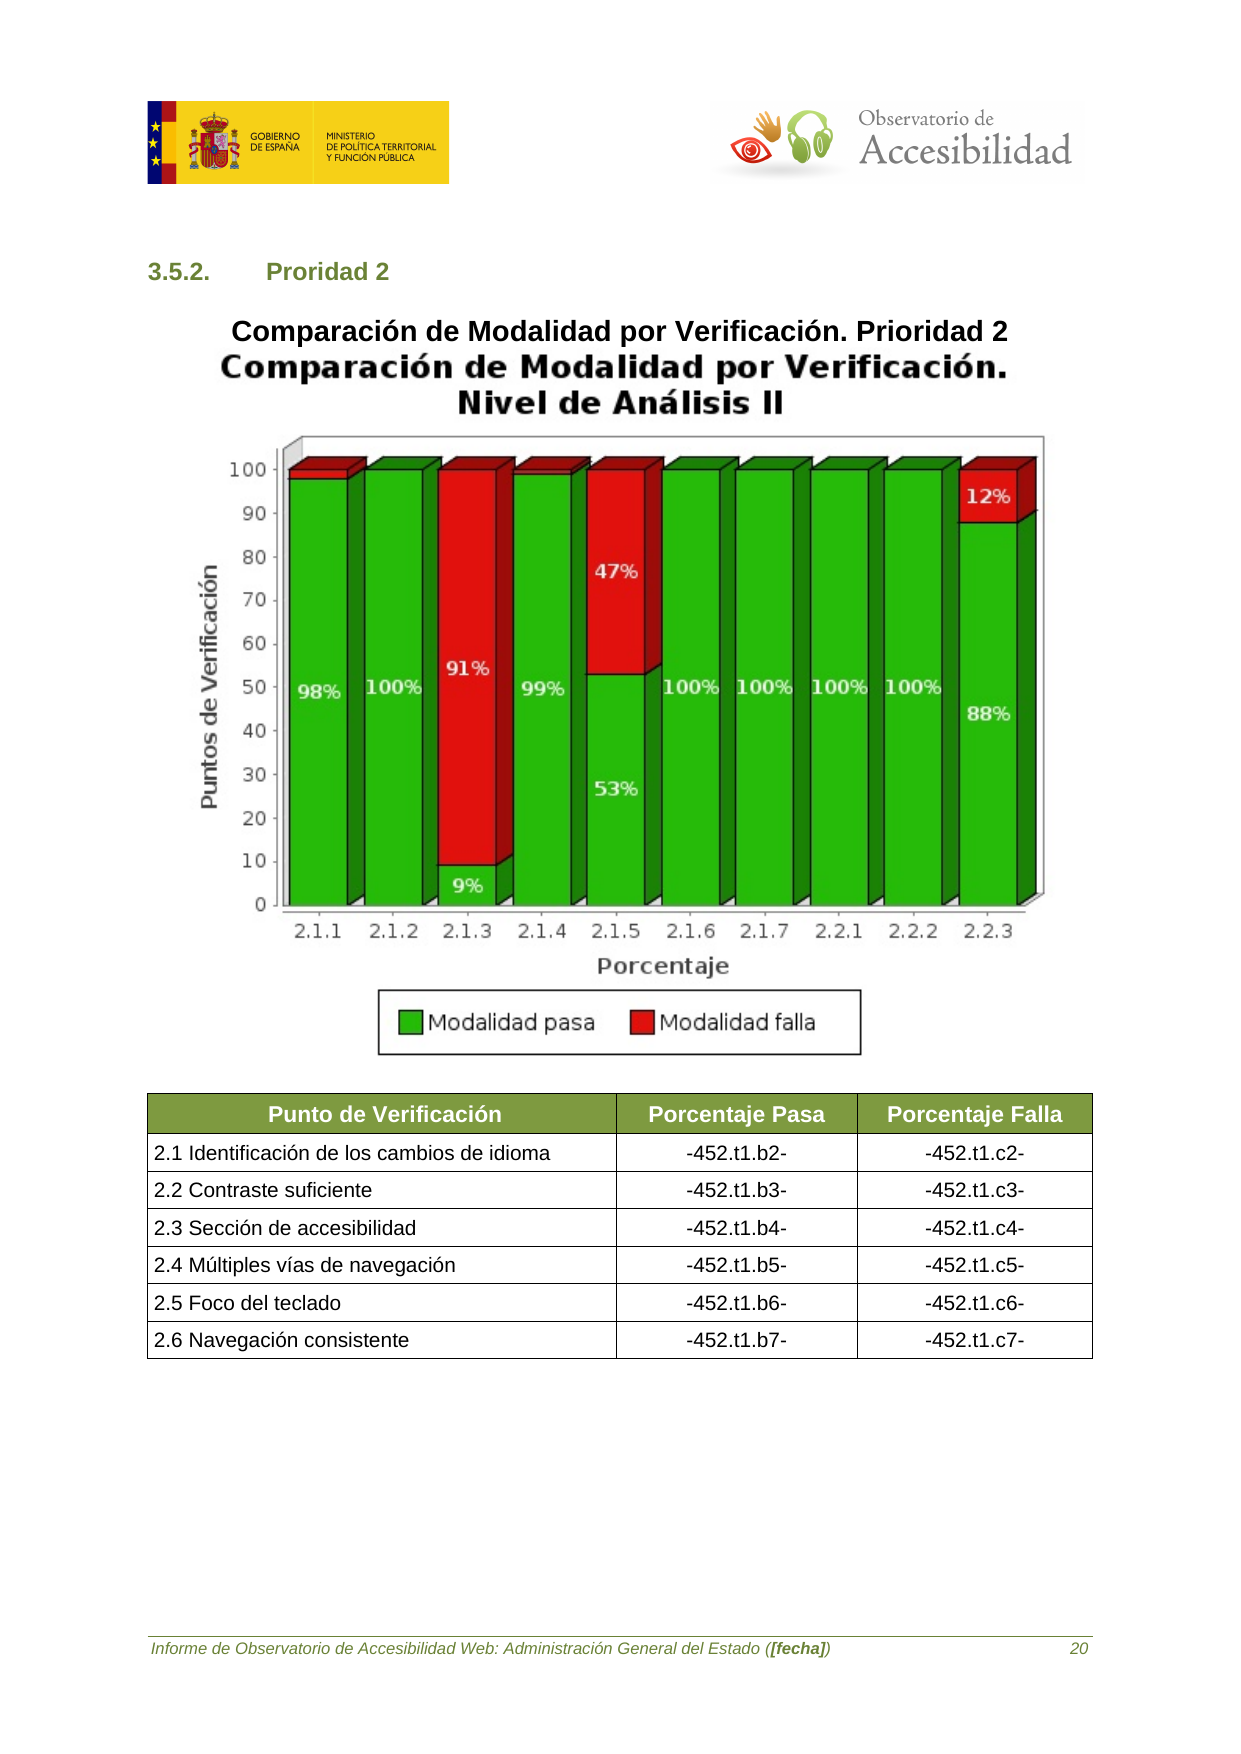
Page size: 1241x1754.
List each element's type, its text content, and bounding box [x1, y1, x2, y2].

table_cell 2.3 Sección de accesibilidad [148, 1209, 616, 1246]
table_cell -452.t1.c4- [858, 1209, 1092, 1246]
table_cell -452.t1.c2- [858, 1134, 1092, 1171]
picture [147, 101, 450, 184]
table_cell -452.t1.c7- [858, 1322, 1092, 1358]
table_cell 2.6 Navegación consistente [148, 1322, 616, 1358]
table_cell -452.t1.b4- [617, 1209, 857, 1246]
table_cell -452.t1.c6- [858, 1284, 1092, 1321]
table_header Punto de Verificación [148, 1094, 616, 1133]
table_cell -452.t1.b2- [617, 1134, 857, 1171]
table_cell 2.1 Identificación de los cambios de idioma [148, 1134, 616, 1171]
table_cell -452.t1.b3- [617, 1172, 857, 1208]
picture [710, 101, 1086, 184]
subtitle Proridad 2 [148, 257, 1092, 286]
table_header Porcentaje Pasa [617, 1094, 857, 1133]
table_cell 2.4 Múltiples vías de navegación [148, 1247, 616, 1283]
table_header Porcentaje Falla [858, 1094, 1092, 1133]
table_cell -452.t1.b5- [617, 1247, 857, 1283]
table_cell 2.5 Foco del teclado [148, 1284, 616, 1321]
table_cell -452.t1.b6- [617, 1284, 857, 1321]
table_cell 2.2 Contraste suficiente [148, 1172, 616, 1208]
table_cell -452.t1.b7- [617, 1322, 857, 1358]
text Comparación de Modalidad por Verificación. Prioridad 2 [148, 314, 1092, 347]
picture [178, 347, 1062, 1057]
table_cell -452.t1.c5- [858, 1247, 1092, 1283]
table_cell -452.t1.c3- [858, 1172, 1092, 1208]
